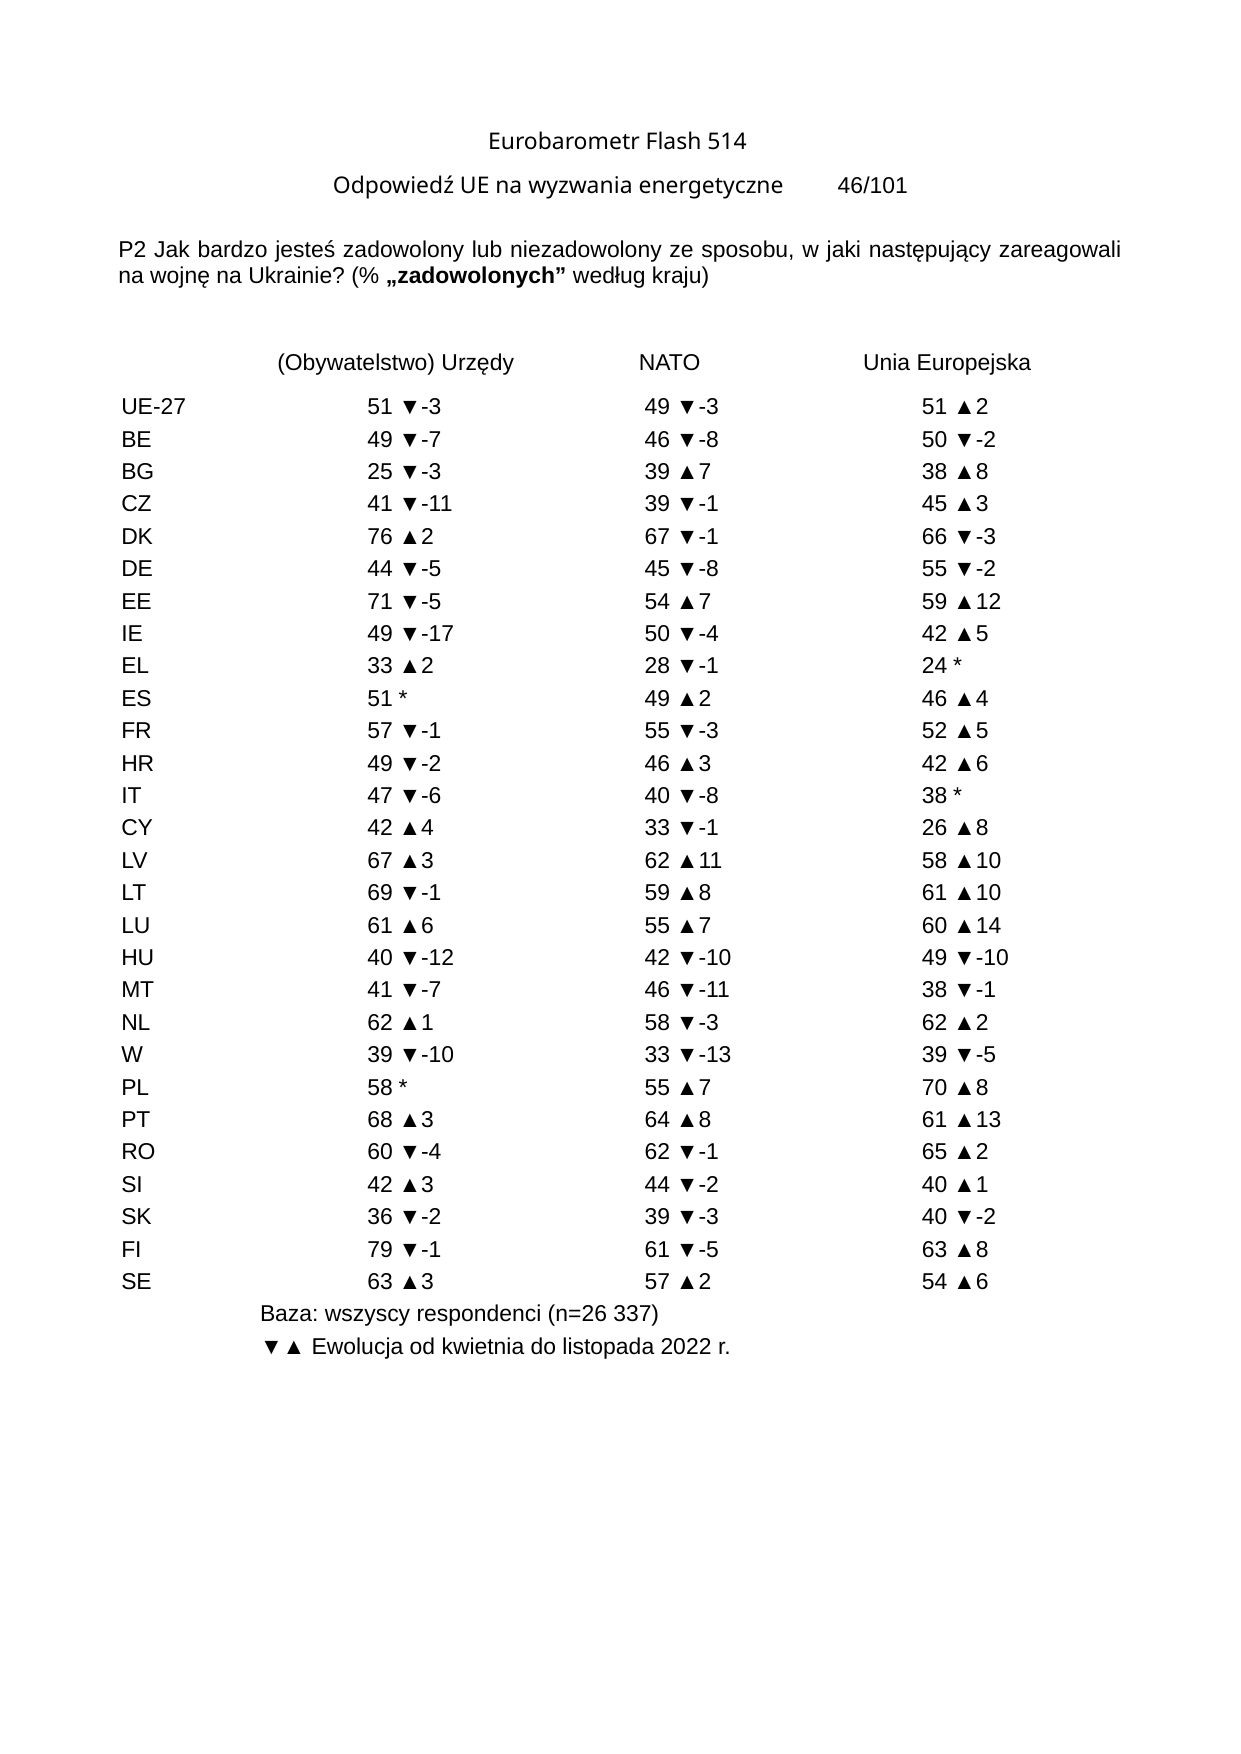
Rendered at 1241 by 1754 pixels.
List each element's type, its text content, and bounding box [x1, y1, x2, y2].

table_cell 40 [811, 1200, 950, 1232]
table_cell ▼-5 [395, 552, 534, 584]
table_cell ▲5 [950, 617, 1089, 649]
table_cell 61 [811, 1103, 950, 1135]
table_cell PT [118, 1103, 257, 1135]
table_cell 38 [811, 455, 950, 487]
table_cell ▲10 [950, 844, 1089, 876]
table_cell ▲14 [950, 909, 1089, 941]
table_header (Obywatelstwo) Urzędy [257, 334, 534, 390]
table_cell DE [118, 552, 257, 584]
table_cell LT [118, 876, 257, 908]
table_cell 26 [811, 811, 950, 844]
table_cell 52 [811, 714, 950, 747]
table_cell 36 [257, 1200, 395, 1232]
table_cell FR [118, 714, 257, 747]
table_cell ▼-1 [395, 1233, 534, 1265]
table_cell [811, 1330, 950, 1362]
table_cell * [395, 682, 534, 714]
table_cell 55 [811, 552, 950, 584]
table_cell 44 [534, 1168, 673, 1200]
table_cell 42 [257, 1168, 395, 1200]
table_cell 60 [257, 1135, 395, 1168]
table_cell ▼-2 [950, 423, 1089, 455]
table_cell ▼-8 [673, 423, 811, 455]
table_cell ▼-2 [395, 747, 534, 779]
table_cell ▼-10 [673, 941, 811, 973]
table_cell ▲4 [950, 682, 1089, 714]
table_cell 25 [257, 455, 395, 487]
table_cell 58 [534, 1006, 673, 1038]
table_cell ▼-11 [395, 488, 534, 520]
table_cell ▲12 [950, 585, 1089, 617]
table_cell 54 [811, 1265, 950, 1297]
table_cell ▼-6 [395, 779, 534, 811]
table_cell ▼-3 [673, 714, 811, 747]
table_cell 59 [811, 585, 950, 617]
table_cell 79 [257, 1233, 395, 1265]
table_cell 63 [257, 1265, 395, 1297]
table_cell ▲7 [673, 455, 811, 487]
table_cell 39 [534, 488, 673, 520]
table_cell 46 [534, 973, 673, 1006]
table_cell [950, 1297, 1089, 1330]
table_cell [950, 1330, 1089, 1362]
table_cell ▲6 [950, 1265, 1089, 1297]
table_cell 41 [257, 488, 395, 520]
table_cell 42 [257, 811, 395, 844]
table_cell 61 [534, 1233, 673, 1265]
table_cell 68 [257, 1103, 395, 1135]
table_cell ▼-3 [395, 455, 534, 487]
table_cell 62 [257, 1006, 395, 1038]
table_cell ▼-3 [673, 1006, 811, 1038]
table_cell ▲5 [950, 714, 1089, 747]
table_cell ▲3 [673, 747, 811, 779]
table_cell ▼-10 [395, 1038, 534, 1071]
table_cell CY [118, 811, 257, 844]
table_cell ▼-12 [395, 941, 534, 973]
table_cell ▼-5 [395, 585, 534, 617]
table_cell 49 [257, 423, 395, 455]
table_cell ▲7 [673, 909, 811, 941]
table_cell DK [118, 520, 257, 552]
table_cell SE [118, 1265, 257, 1297]
table_cell ▼-5 [950, 1038, 1089, 1071]
table_cell ▼-1 [673, 520, 811, 552]
table_cell 65 [811, 1135, 950, 1168]
table_cell EE [118, 585, 257, 617]
table_cell 45 [534, 552, 673, 584]
table_cell 59 [534, 876, 673, 908]
table_cell [118, 1330, 257, 1362]
table_cell 55 [534, 714, 673, 747]
table_cell 58 [811, 844, 950, 876]
table_cell ▼-3 [673, 1200, 811, 1232]
table_cell 51 [257, 682, 395, 714]
table_cell ▼-11 [673, 973, 811, 1006]
table_cell 62 [534, 1135, 673, 1168]
table_cell 38 [811, 779, 950, 811]
table_cell RO [118, 1135, 257, 1168]
table_cell ▲7 [673, 585, 811, 617]
table_cell 40 [257, 941, 395, 973]
table_cell 67 [257, 844, 395, 876]
table_cell 24 [811, 649, 950, 682]
table_cell 51 [811, 390, 950, 423]
table_cell 50 [534, 617, 673, 649]
table_cell FI [118, 1233, 257, 1265]
table_cell ▼-3 [673, 390, 811, 423]
table_cell ▼-1 [395, 876, 534, 908]
table_cell ▼-2 [395, 1200, 534, 1232]
table_cell ▼-17 [395, 617, 534, 649]
table_cell 40 [534, 779, 673, 811]
table_cell ▲2 [950, 1006, 1089, 1038]
table_cell 57 [257, 714, 395, 747]
table_cell ▲8 [950, 1071, 1089, 1103]
table_cell ▼-3 [950, 520, 1089, 552]
table_cell SI [118, 1168, 257, 1200]
table_cell 66 [811, 520, 950, 552]
table_cell 45 [811, 488, 950, 520]
table_cell 49 [534, 390, 673, 423]
table_cell 49 [534, 682, 673, 714]
table_cell ▼-7 [395, 973, 534, 1006]
table_cell LU [118, 909, 257, 941]
table_cell MT [118, 973, 257, 1006]
table_header Unia Europejska [811, 334, 1089, 390]
table_cell 46 [534, 423, 673, 455]
table_cell ▲7 [673, 1071, 811, 1103]
table_cell ▲8 [673, 876, 811, 908]
table_cell LV [118, 844, 257, 876]
table_cell CZ [118, 488, 257, 520]
table_cell 41 [257, 973, 395, 1006]
table_cell ▼-10 [950, 941, 1089, 973]
table_cell 42 [811, 617, 950, 649]
table_cell ▼-2 [950, 552, 1089, 584]
table_cell ▲6 [950, 747, 1089, 779]
table_header [118, 334, 257, 390]
table_cell 54 [534, 585, 673, 617]
table_cell * [395, 1071, 534, 1103]
table_cell ▲8 [950, 455, 1089, 487]
table_cell 71 [257, 585, 395, 617]
table_cell 28 [534, 649, 673, 682]
table_cell 64 [534, 1103, 673, 1135]
table_cell 39 [534, 455, 673, 487]
table_cell 61 [257, 909, 395, 941]
table_cell 46 [811, 682, 950, 714]
table_cell ▼-1 [673, 488, 811, 520]
table_cell ▲3 [395, 1103, 534, 1135]
table_cell ▲2 [950, 1135, 1089, 1168]
table_cell ▲4 [395, 811, 534, 844]
table_cell ▲8 [950, 1233, 1089, 1265]
table_cell 55 [534, 909, 673, 941]
table_cell 46 [534, 747, 673, 779]
table_cell 69 [257, 876, 395, 908]
table_cell EL [118, 649, 257, 682]
table_cell 47 [257, 779, 395, 811]
table_cell UE-27 [118, 390, 257, 423]
table_cell 39 [534, 1200, 673, 1232]
table_cell ▲2 [673, 682, 811, 714]
table_cell SK [118, 1200, 257, 1232]
table_cell 57 [534, 1265, 673, 1297]
table_cell Baza: wszyscy respondenci (n=26 337) [257, 1297, 811, 1330]
table_cell 33 [257, 649, 395, 682]
table_cell 38 [811, 973, 950, 1006]
table_cell 76 [257, 520, 395, 552]
table_cell 67 [534, 520, 673, 552]
table_cell ▼-2 [950, 1200, 1089, 1232]
table_cell W [118, 1038, 257, 1071]
table_cell ▲3 [395, 1168, 534, 1200]
table_cell ▲3 [395, 1265, 534, 1297]
table_cell ▼-7 [395, 423, 534, 455]
table_cell ▲2 [395, 649, 534, 682]
table_cell IE [118, 617, 257, 649]
table_cell ▲2 [395, 520, 534, 552]
table_cell 55 [534, 1071, 673, 1103]
table_cell * [950, 649, 1089, 682]
text P2 Jak bardzo jesteś zadowolony lub niezadowolony ze sposobu, w jaki następujący zareagowali na wojnę na Ukrainie? (% „zadowolonych” według kraju) [118, 236, 1122, 289]
table_cell ▲11 [673, 844, 811, 876]
table_cell ▲2 [673, 1265, 811, 1297]
table_cell 49 [257, 617, 395, 649]
table_cell 33 [534, 1038, 673, 1071]
table_cell ▲2 [950, 390, 1089, 423]
table_cell ▼-5 [673, 1233, 811, 1265]
table_cell ▼-1 [950, 973, 1089, 1006]
table_cell IT [118, 779, 257, 811]
table_cell ES [118, 682, 257, 714]
table_cell 39 [257, 1038, 395, 1071]
table_cell ▲8 [673, 1103, 811, 1135]
table_cell ▼-4 [673, 617, 811, 649]
table_cell [118, 1297, 257, 1330]
table_cell ▼▲ Ewolucja od kwietnia do listopada 2022 r. [257, 1330, 811, 1362]
table_cell 42 [534, 941, 673, 973]
table_cell 49 [257, 747, 395, 779]
table_cell 44 [257, 552, 395, 584]
table_cell 51 [257, 390, 395, 423]
table_cell 33 [534, 811, 673, 844]
table_cell HR [118, 747, 257, 779]
table_cell ▼-1 [673, 811, 811, 844]
table_cell NL [118, 1006, 257, 1038]
table_cell ▲10 [950, 876, 1089, 908]
table_cell ▼-1 [673, 649, 811, 682]
table_cell ▼-13 [673, 1038, 811, 1071]
table_cell 62 [811, 1006, 950, 1038]
table_cell 61 [811, 876, 950, 908]
table_cell 49 [811, 941, 950, 973]
table_cell 60 [811, 909, 950, 941]
table_cell ▲1 [950, 1168, 1089, 1200]
table_cell * [950, 779, 1089, 811]
table_cell ▲13 [950, 1103, 1089, 1135]
table_cell BE [118, 423, 257, 455]
table_cell [811, 1297, 950, 1330]
table_cell ▼-1 [395, 714, 534, 747]
table_cell 62 [534, 844, 673, 876]
table_cell 39 [811, 1038, 950, 1071]
table_cell 70 [811, 1071, 950, 1103]
table_cell ▼-8 [673, 779, 811, 811]
table_cell HU [118, 941, 257, 973]
table_cell BG [118, 455, 257, 487]
table_cell PL [118, 1071, 257, 1103]
table_cell 58 [257, 1071, 395, 1103]
table_cell ▲3 [395, 844, 534, 876]
table_cell 63 [811, 1233, 950, 1265]
table_cell 40 [811, 1168, 950, 1200]
table_cell ▲3 [950, 488, 1089, 520]
table_cell 50 [811, 423, 950, 455]
table_header NATO [534, 334, 811, 390]
table_cell ▼-1 [673, 1135, 811, 1168]
table_cell ▼-2 [673, 1168, 811, 1200]
table_cell ▼-3 [395, 390, 534, 423]
table_cell 42 [811, 747, 950, 779]
table_cell ▲6 [395, 909, 534, 941]
table_cell ▲1 [395, 1006, 534, 1038]
table_cell ▲8 [950, 811, 1089, 844]
table_cell ▼-8 [673, 552, 811, 584]
table_cell ▼-4 [395, 1135, 534, 1168]
